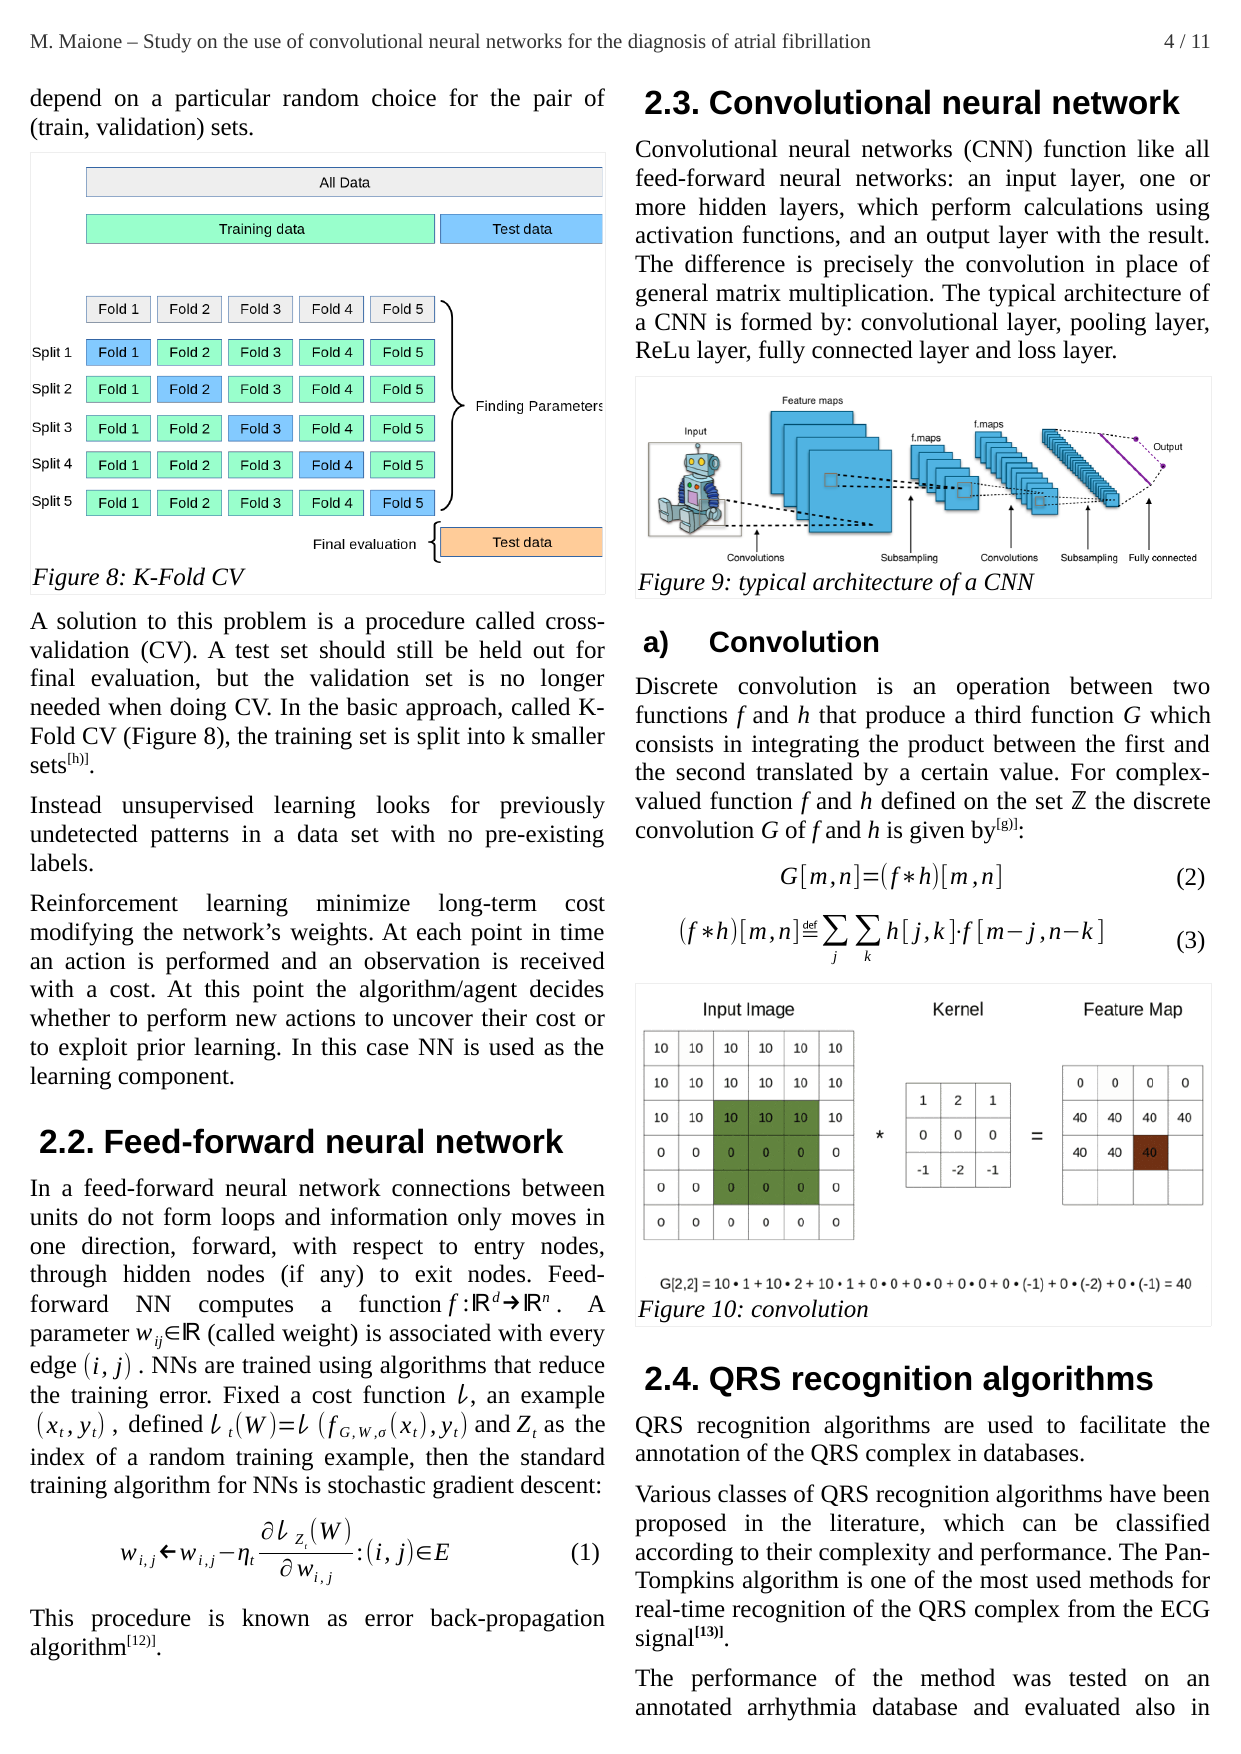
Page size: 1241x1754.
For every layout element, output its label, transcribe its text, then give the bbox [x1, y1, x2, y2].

table_header [635, 909, 1147, 983]
text Instead unsupervised learning looks for previously undetected patterns in a data set with no pre-existing labels. [29, 790, 605, 876]
text QRS recognition algorithms are used to facilitate the annotation of the QRS complex in databases. [635, 1410, 1211, 1467]
text Figure 10: convolution [638, 1295, 1208, 1323]
text Discrete convolution is an operation between two functions f and h that produce a third function G which consists in integrating the product between the first and the second translated by a certain value. For complex-valued function f and h defined on the set ℤ the discrete convolution G of f and h is given by[g]: [635, 671, 1211, 844]
picture [32, 167, 603, 563]
text A solution to this problem is a procedure called cross-validation (CV). A test set should still be held out for final evaluation, but the validation set is no longer needed when doing CV. In the basic approach, called K-Fold CV (Figure 8), the training set is split into k smaller sets[h]. [29, 606, 605, 778]
text This procedure is known as error back-propagation algorithm[12]. [29, 1603, 605, 1661]
text Figure 9: typical architecture of a CNN [638, 567, 1208, 596]
table_header (3) [1147, 909, 1211, 983]
subtitle Feed-forward neural network [29, 1122, 605, 1161]
table_header (2) [1147, 855, 1211, 908]
text Various classes of QRS recognition algorithms have been proposed in the literature, which can be classified according to their complexity and performance. The Pan-Tompkins algorithm is one of the most used methods for real-time recognition of the QRS complex from the ECG signal[13]. [635, 1479, 1211, 1652]
text In a feed-forward neural network connections between units do not form loops and information only moves in one direction, forward, with respect to entry nodes, through hidden nodes (if any) to exit nodes. Feed-forward NN computes a function. A parameter(called weight) is associated with every edge. NNs are trained using algorithms that reduce the training error. Fixed a cost function 𝓁, an example, definedandas the index of a random training example, then the standard training algorithm for NNs is stochastic gradient descent: [29, 1173, 605, 1499]
subtitle Convolution [635, 625, 1211, 659]
subtitle Convolutional neural network [635, 83, 1211, 122]
picture [637, 998, 1208, 1295]
text The performance of the method was tested on an annotated arrhythmia database and evaluated also in [635, 1663, 1211, 1721]
text Convolutional neural networks (CNN) function like all feed-forward neural networks: an input layer, one or more hidden layers, which perform calculations using activation functions, and an output layer with the result. The difference is precisely the convolution in place of general matrix multiplication. The typical architecture of a CNN is formed by: convolutional layer, pooling layer, ReLu layer, fully connected layer and loss layer. [635, 134, 1211, 364]
table_header (1) [541, 1511, 605, 1603]
text Figure 8: K-Fold CV [32, 563, 602, 591]
picture [637, 391, 1208, 567]
text Reinforcement learning minimize long-term cost modifying the network’s weights. At each point in time an action is performed and an observation is received with a cost. At this point the algorithm/agent decides whether to perform new actions to uncover their cost or to exploit prior learning. In this case NN is used as the learning component. [29, 888, 605, 1089]
table_header [30, 1511, 541, 1603]
text depend on a particular random choice for the pair of (train, validation) sets. [29, 83, 605, 141]
table_header [635, 855, 1147, 908]
subtitle QRS recognition algorithms [635, 1359, 1211, 1397]
